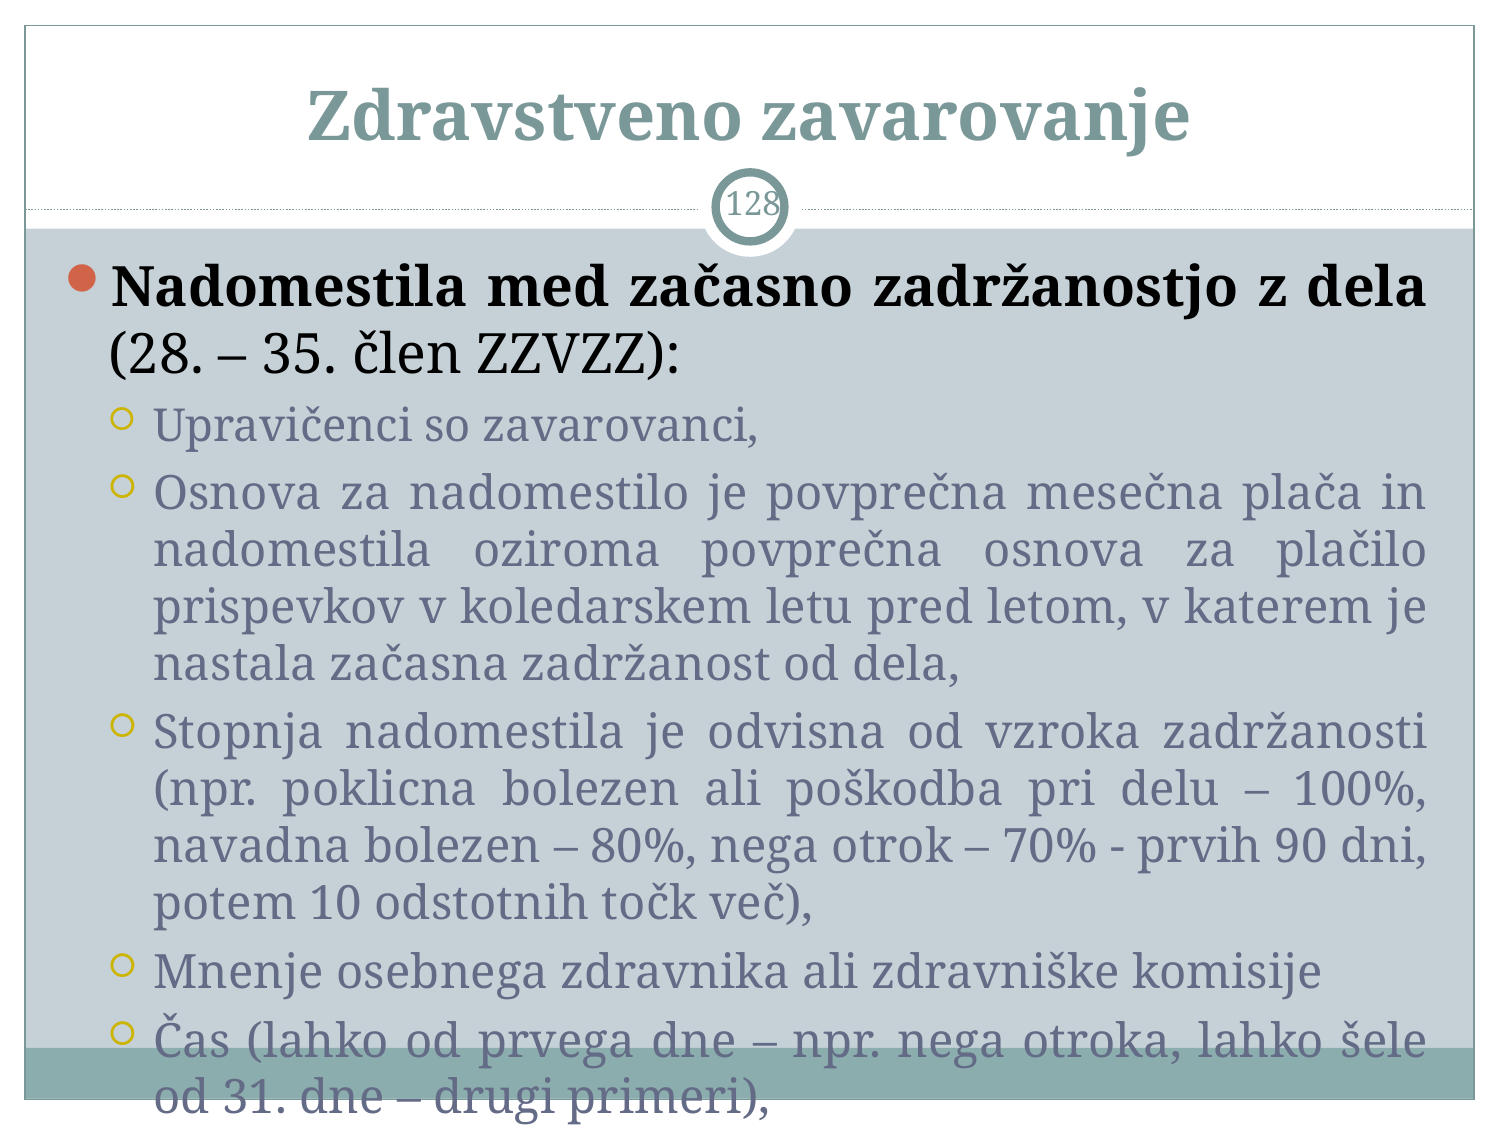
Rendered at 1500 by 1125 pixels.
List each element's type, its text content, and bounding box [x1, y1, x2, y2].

title Zdravstveno zavarovanje [49, 37, 1450, 162]
list Nadomestila med začasno zadržanostjo z dela (28. – 35. člen ZZVZZ): Upravičenci so zavarovanci, Osnova za nadomestilo je povprečna mesečna plača in nadomestila oziroma povprečna osnova za plačilo prispevkov v koledarskem letu pred letom, v katerem je nastala začasna zadržanost od dela, Stopnja nadomestila je odvisna od vzroka zadržanosti (npr. poklicna bolezen ali poškodba pri delu – 100%, navadna bolezen – 80%, nega otrok – 70% - prvih 90 dni, potem 10 odstotnih točk več), Mnenje osebnega zdravnika ali zdravniške komisije Čas (lahko od prvega dne – npr. nega otroka, lahko šele od 31. dne – drugi primeri), [49, 243, 1445, 1125]
text_box [715, 168, 791, 241]
